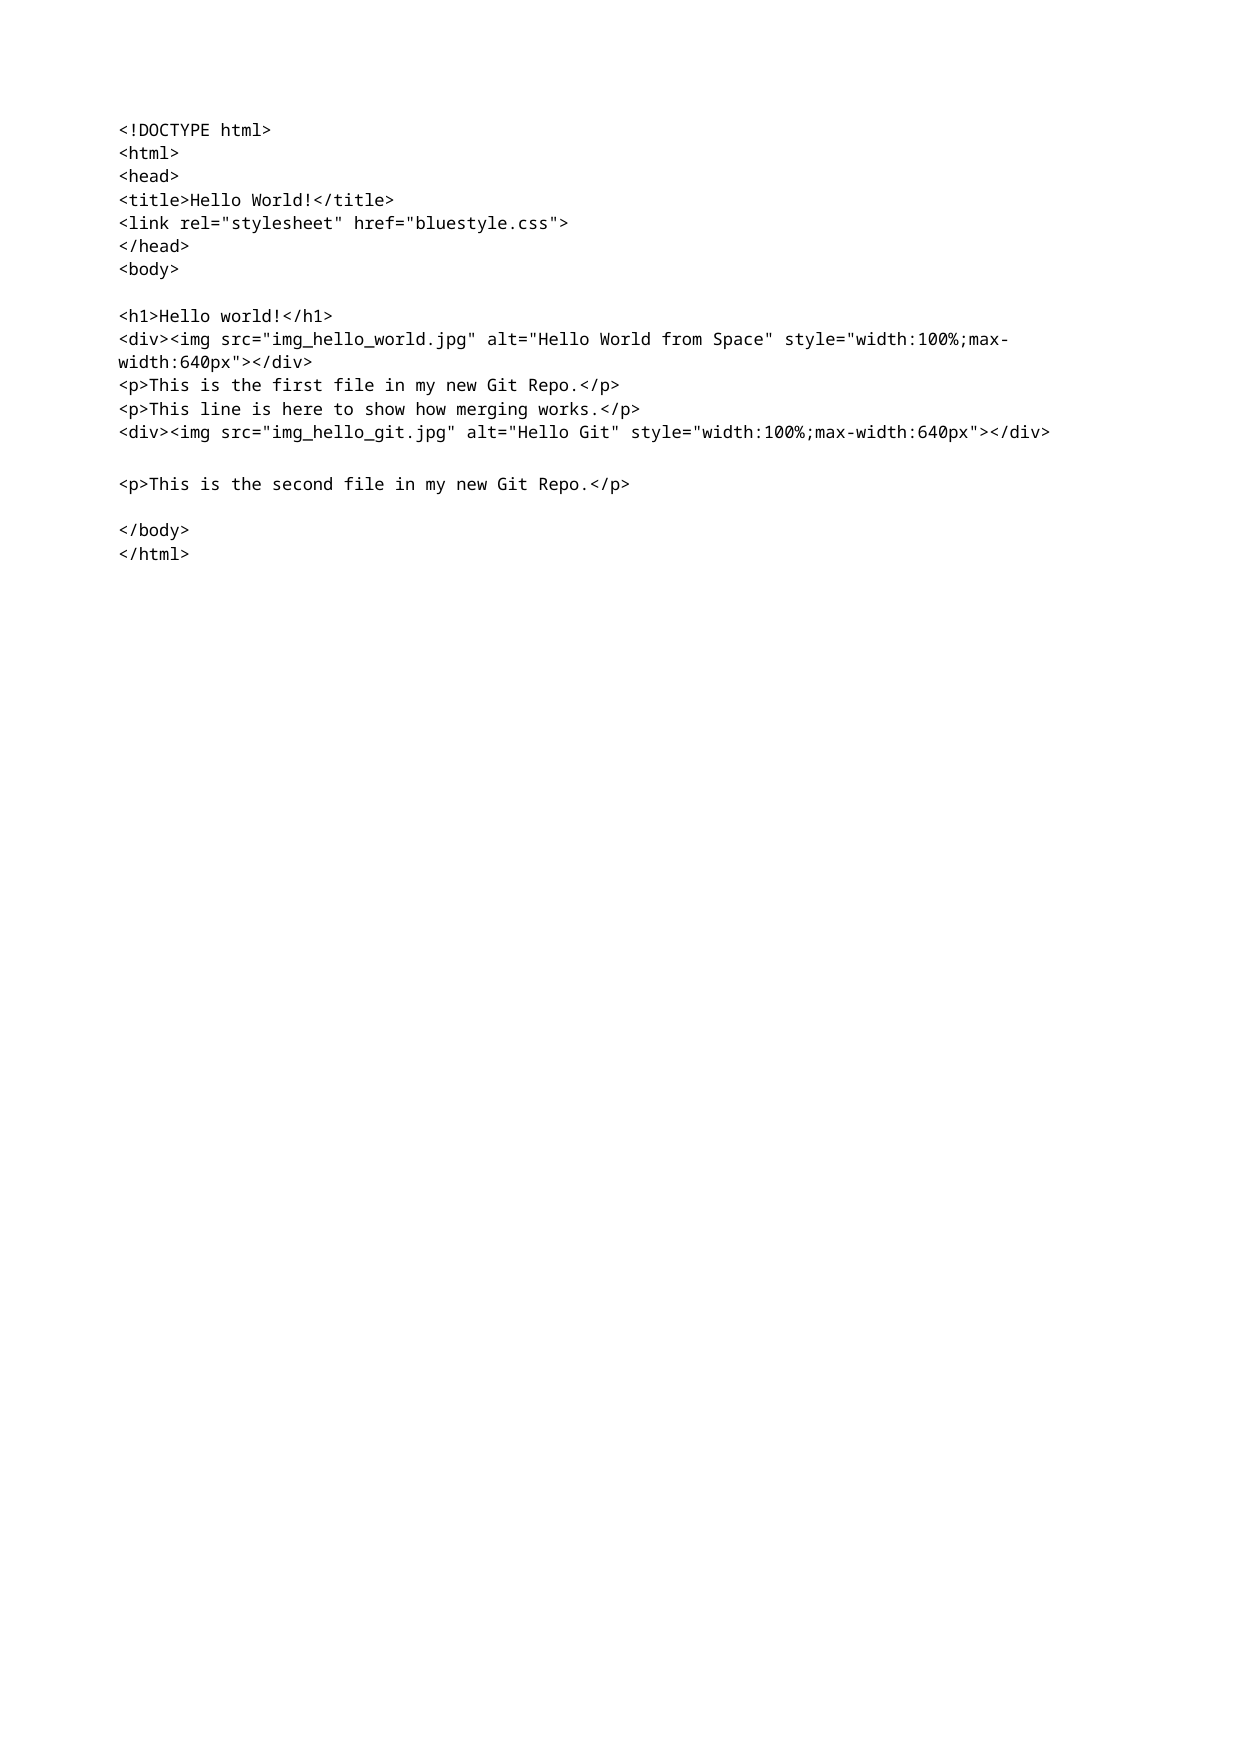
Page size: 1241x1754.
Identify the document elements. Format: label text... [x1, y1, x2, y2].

text <p>This is the second file in my new Git Repo.</p> [118, 472, 1122, 495]
text <!DOCTYPE html> <html> <head> <title>Hello World!</title> <link rel="stylesheet" href="bluestyle.css"> </head> <body> <h1>Hello world!</h1> <div><img src="img_hello_world.jpg" alt="Hello World from Space" style="width:100%;max-width:640px"></div> <p>This is the first file in my new Git Repo.</p> <p>This line is here to show how merging works.</p> <div><img src="img_hello_git.jpg" alt="Hello Git" style="width:100%;max-width:640px"></div> [118, 118, 1122, 472]
text </body> </html> [118, 495, 1122, 565]
